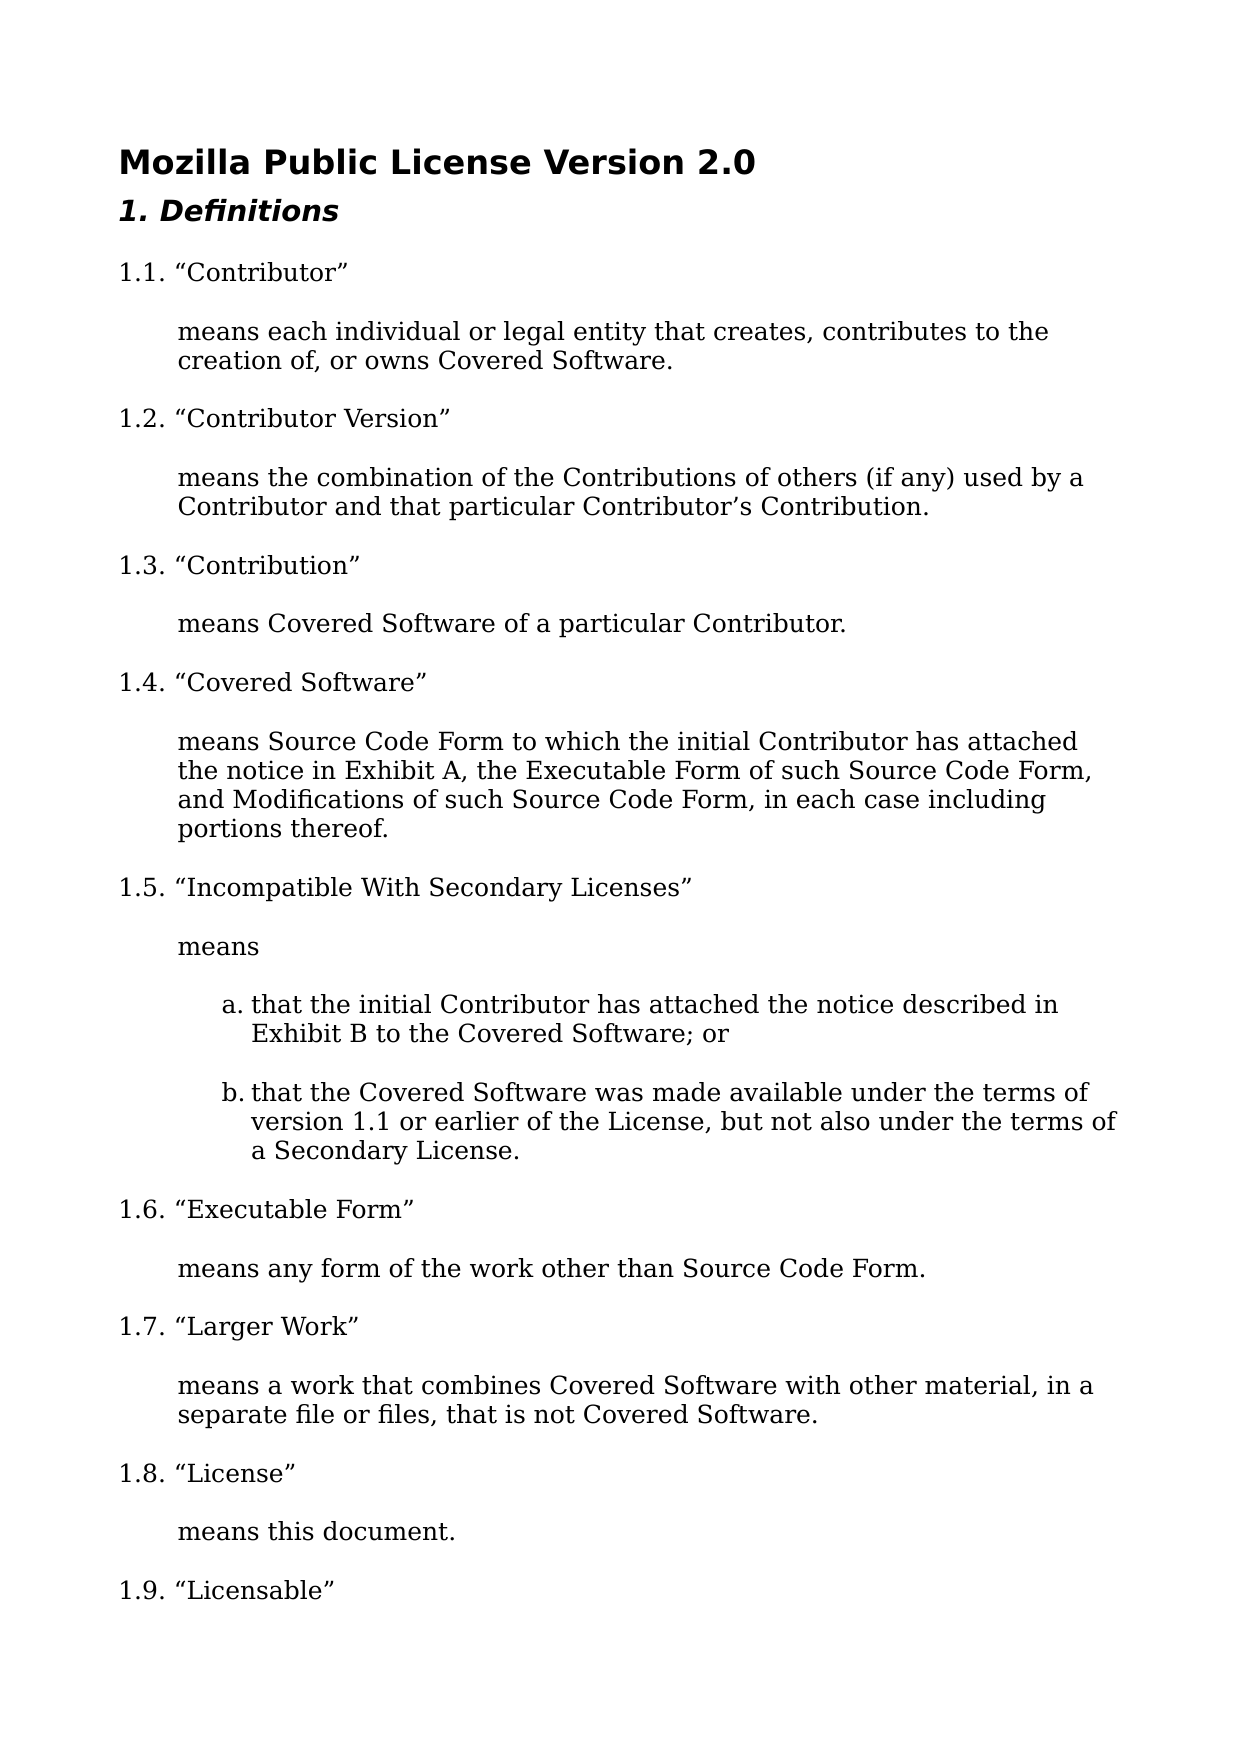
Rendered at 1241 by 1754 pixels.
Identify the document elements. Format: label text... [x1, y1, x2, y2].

subtitle 1.9. “Licensable” [118, 1576, 1122, 1605]
list that the Covered Software was made available under the terms of version 1.1 or earlier of the License, but not also under the terms of a Secondary License. [221, 1078, 1122, 1166]
subtitle 1.3. “Contribution” [118, 551, 1122, 580]
subtitle 1.7. “Larger Work” [118, 1312, 1122, 1342]
subtitle 1.4. “Covered Software” [118, 668, 1122, 697]
subtitle 1.5. “Incompatible With Secondary Licenses” [118, 873, 1122, 902]
list means Source Code Form to which the initial Contributor has attached the notice in Exhibit A, the Executable Form of such Source Code Form, and Modifications of such Source Code Form, in each case including portions thereof. [177, 727, 1122, 844]
list means this document. [177, 1518, 1122, 1547]
subtitle 1.1. “Contributor” [118, 258, 1122, 287]
subtitle 1.8. “License” [118, 1459, 1122, 1488]
subtitle 1.2. “Contributor Version” [118, 404, 1122, 434]
subtitle Mozilla Public License Version 2.0 [118, 143, 1122, 182]
list means a work that combines Covered Software with other material, in a separate file or files, that is not Covered Software. [177, 1371, 1122, 1429]
subtitle 1. Definitions [118, 195, 1122, 229]
list means [177, 932, 1122, 961]
list means the combination of the Contributions of others (if any) used by a Contributor and that particular Contributor’s Contribution. [177, 463, 1122, 522]
list means each individual or legal entity that creates, contributes to the creation of, or owns Covered Software. [177, 317, 1122, 375]
list that the initial Contributor has attached the notice described in Exhibit B to the Covered Software; or [221, 990, 1122, 1049]
list means any form of the work other than Source Code Form. [177, 1254, 1122, 1283]
subtitle 1.6. “Executable Form” [118, 1195, 1122, 1224]
list means Covered Software of a particular Contributor. [177, 610, 1122, 639]
